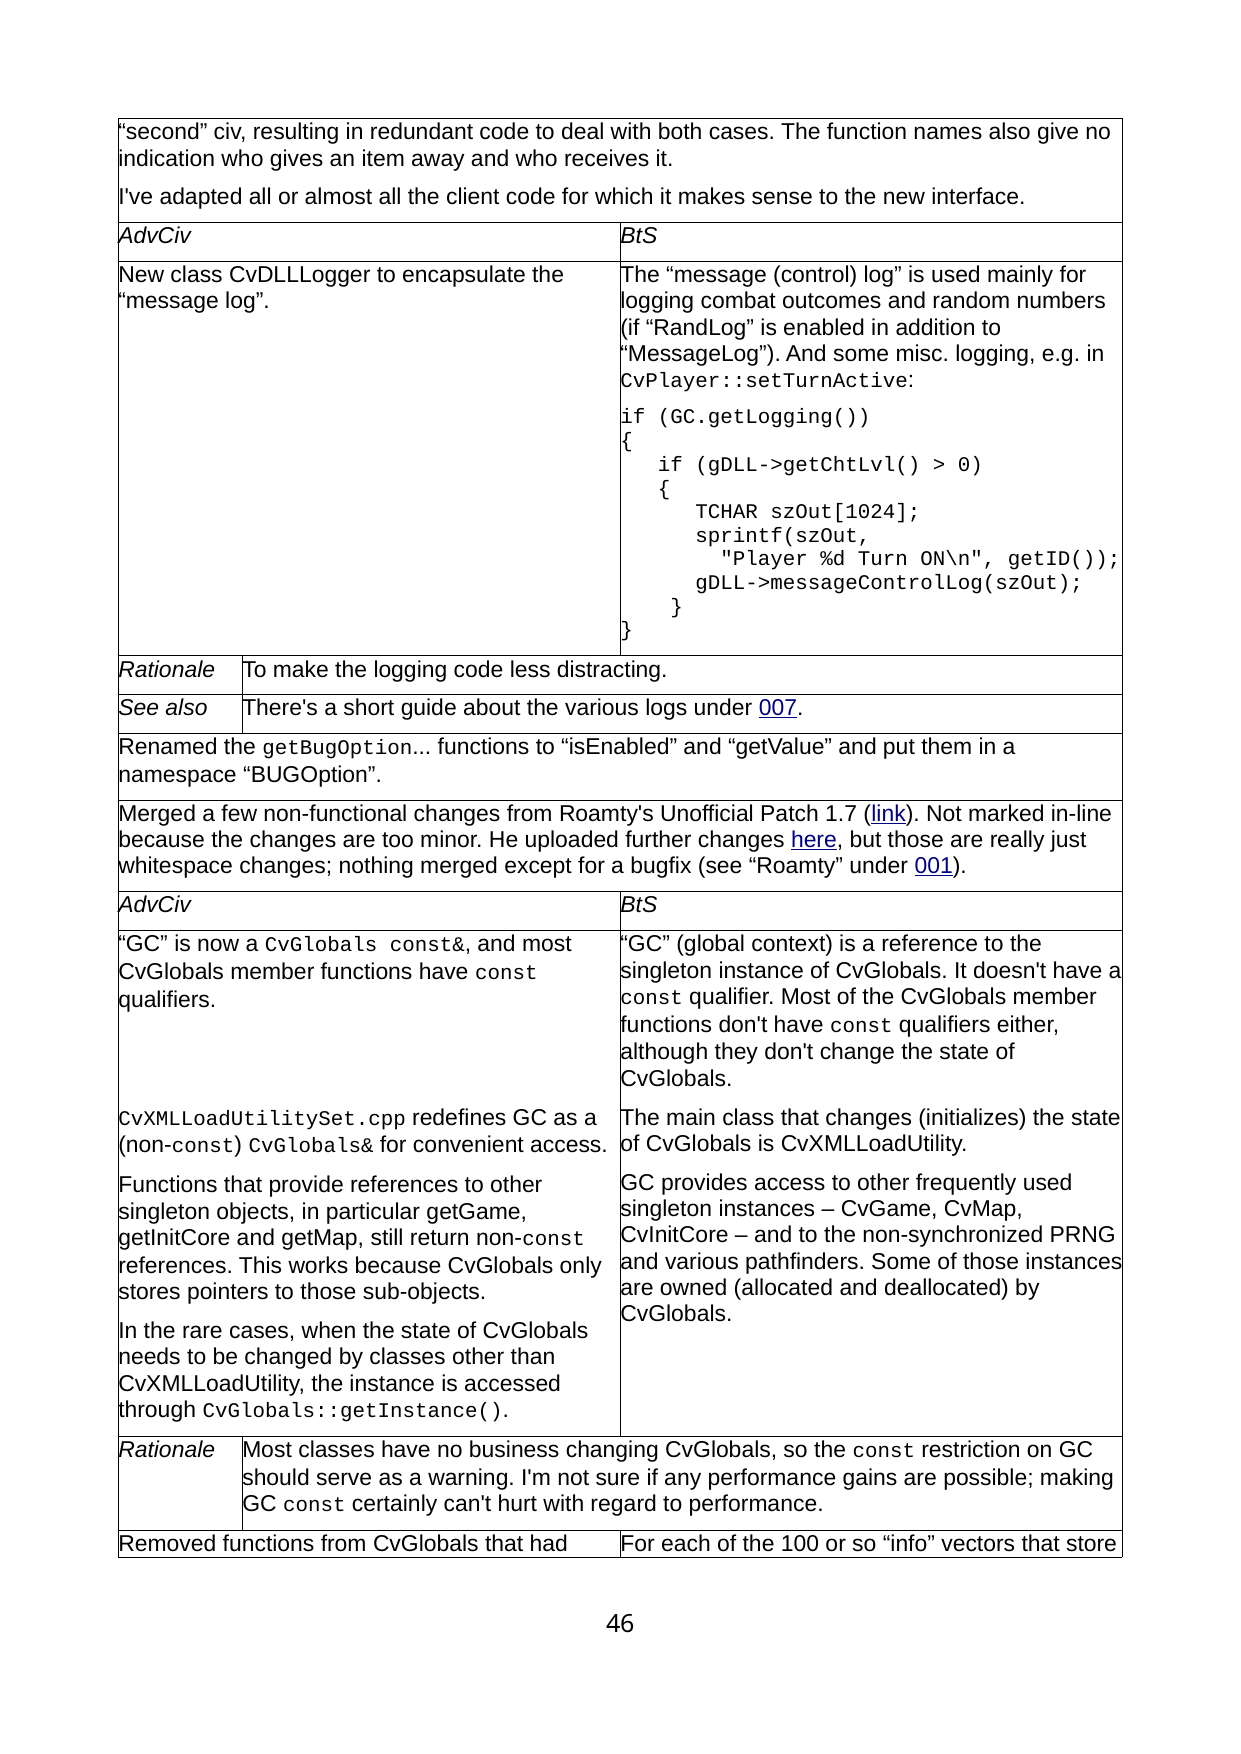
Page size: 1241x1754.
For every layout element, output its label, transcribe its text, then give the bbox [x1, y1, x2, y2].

table_cell Rationale [119, 1437, 242, 1530]
table_cell BtS [621, 223, 1122, 261]
table_cell Most classes have no business changing CvGlobals, so the const restriction on GC should serve as a warning. I'm not sure if any performance gains are possible; making GC const certainly can't hurt with regard to performance. [243, 1437, 1122, 1530]
table_cell BtS [621, 892, 1122, 930]
table_cell There's a short guide about the various logs under 007. [243, 695, 1122, 733]
table_cell Rationale [119, 656, 242, 694]
table_cell See also [119, 695, 242, 733]
table_cell New class CvDLLLogger to encapsulate the “message log”. [119, 262, 620, 655]
table_cell AdvCiv [119, 892, 620, 930]
table_cell Merged a few non-functional changes from Roamty's Unofficial Patch 1.7 (link). Not marked in-line because the changes are too minor. He uploaded further changes here, but those are really just whitespace changes; nothing merged except for a bugfix (see “Roamty” under 001). [119, 801, 1122, 891]
table_cell Removed functions from CvGlobals that had [119, 1531, 620, 1557]
table_cell “second” civ, resulting in redundant code to deal with both cases. The function names also give no indication who gives an item away and who receives it. I've adapted all or almost all the client code for which it makes sense to the new interface. [119, 119, 1122, 222]
table_cell “GC” (global context) is a reference to the singleton instance of CvGlobals. It doesn't have a const qualifier. Most of the CvGlobals member functions don't have const qualifiers either, although they don't change the state of CvGlobals. The main class that changes (initializes) the state of CvGlobals is CvXMLLoadUtility. GC provides access to other frequently used singleton instances – CvGame, CvMap, CvInitCore – and to the non-synchronized PRNG and various pathfinders. Some of those instances are owned (allocated and deallocated) by CvGlobals. [621, 931, 1122, 1436]
table_cell For each of the 100 or so “info” vectors that store [621, 1531, 1122, 1557]
table_cell To make the logging code less distracting. [243, 656, 1122, 694]
table_cell “GC” is now a CvGlobals const&, and most CvGlobals member functions have const qualifiers. CvXMLLoadUtilitySet.cpp redefines GC as a (non-const) CvGlobals& for convenient access. Functions that provide references to other singleton objects, in particular getGame, getInitCore and getMap, still return non-const references. This works because CvGlobals only stores pointers to those sub-objects. In the rare cases, when the state of CvGlobals needs to be changed by classes other than CvXMLLoadUtility, the instance is accessed through CvGlobals::getInstance(). [119, 931, 620, 1436]
table_cell Renamed the getBugOption... functions to “isEnabled” and “getValue” and put them in a namespace “BUGOption”. [119, 734, 1122, 800]
table_cell The “message (control) log” is used mainly for logging combat outcomes and random numbers (if “RandLog” is enabled in addition to “MessageLog”). And some misc. logging, e.g. in CvPlayer::setTurnActive: if (GC.getLogging()) { if (gDLL->getChtLvl() > 0) { TCHAR szOut[1024]; sprintf(szOut, "Player %d Turn ON\n", getID()); gDLL->messageControlLog(szOut); } } [621, 262, 1122, 655]
table_cell AdvCiv [119, 223, 620, 261]
